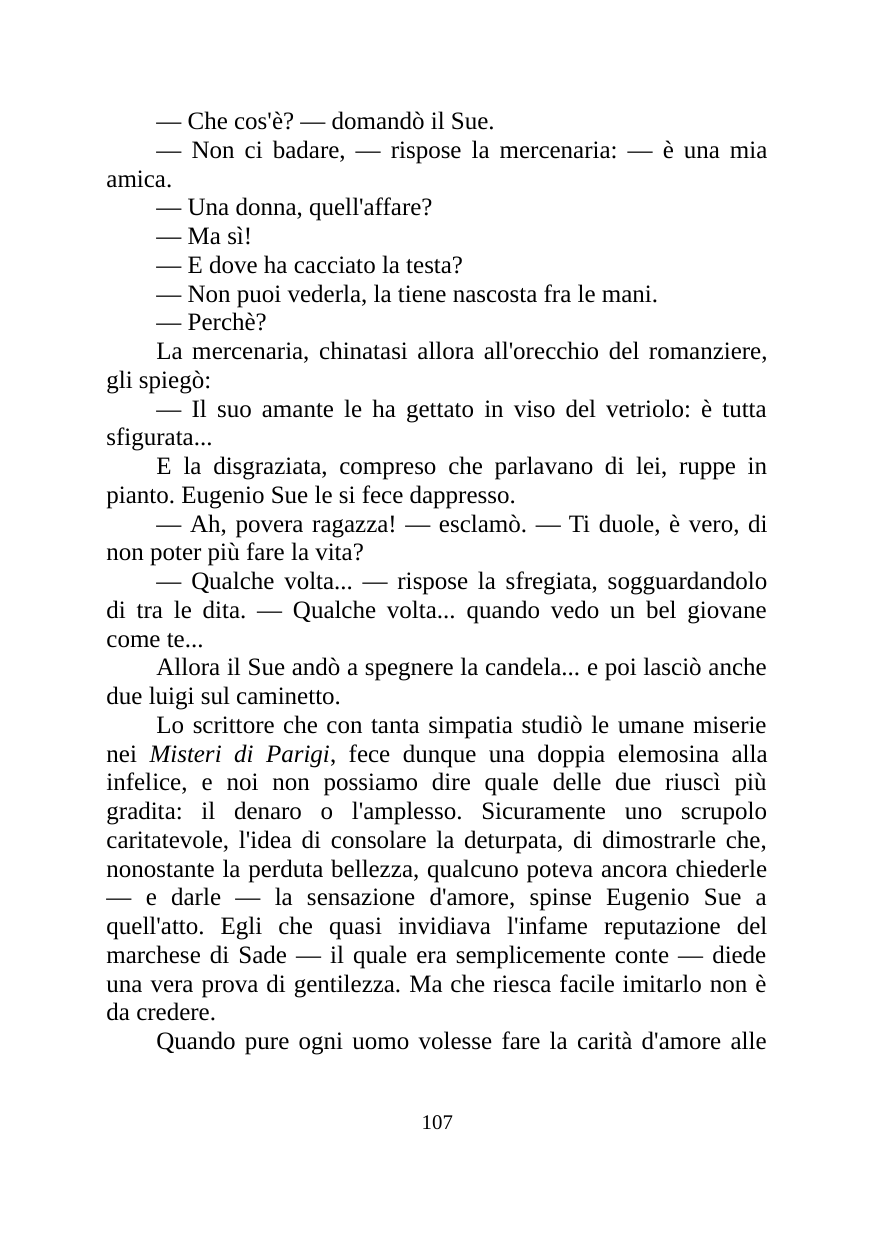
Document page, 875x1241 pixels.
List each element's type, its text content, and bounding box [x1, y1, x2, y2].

text Quando pure ogni uomo volesse fare la carità d'amore alle [106, 1026, 768, 1055]
text ― Una donna, quell'affare? [106, 192, 768, 221]
text ― E dove ha cacciato la testa? [106, 250, 768, 279]
text ― Non puoi vederla, la tiene nascosta fra le mani. [106, 279, 768, 307]
text ― Ma sì! [106, 221, 768, 250]
text ― Ah, povera ragazza! ― esclamò. ― Ti duole, è vero, di non poter più fare la vita? [106, 509, 768, 566]
text ― Perchè? [106, 307, 768, 336]
text ― Non ci badare, ― rispose la mercenaria: ― è una mia amica. [106, 135, 768, 192]
text Allora il Sue andò a spegnere la candela... e poi lasciò anche due luigi sul caminetto. [106, 652, 768, 710]
text La mercenaria, chinatasi allora all'orecchio del romanziere, gli spiegò: [106, 336, 768, 394]
text ― Il suo amante le ha gettato in viso del vetriolo: è tutta sfigurata... [106, 394, 768, 451]
text E la disgraziata, compreso che parlavano di lei, ruppe in pianto. Eugenio Sue le si fece dappresso. [106, 451, 768, 509]
text ― Che cos'è? ― domandò il Sue. [106, 106, 768, 135]
text Lo scrittore che con tanta simpatia studiò le umane miserie nei Misteri di Parigi, fece dunque una doppia elemosina alla infelice, e noi non possiamo dire quale delle due riuscì più gradita: il denaro o l'amplesso. Sicuramente uno scrupolo caritatevole, l'idea di consolare la deturpata, di dimostrarle che, nonostante la perduta bellezza, qualcuno poteva ancora chiederle ― e darle ― la sensazione d'amore, spinse Eugenio Sue a quell'atto. Egli che quasi invidiava l'infame reputazione del marchese di Sade ― il quale era semplicemente conte ― diede una vera prova di gentilezza. Ma che riesca facile imitarlo non è da credere. [106, 710, 768, 1026]
text ― Qualche volta... ― rispose la sfregiata, sogguardandolo di tra le dita. ― Qualche volta... quando vedo un bel giovane come te... [106, 566, 768, 652]
